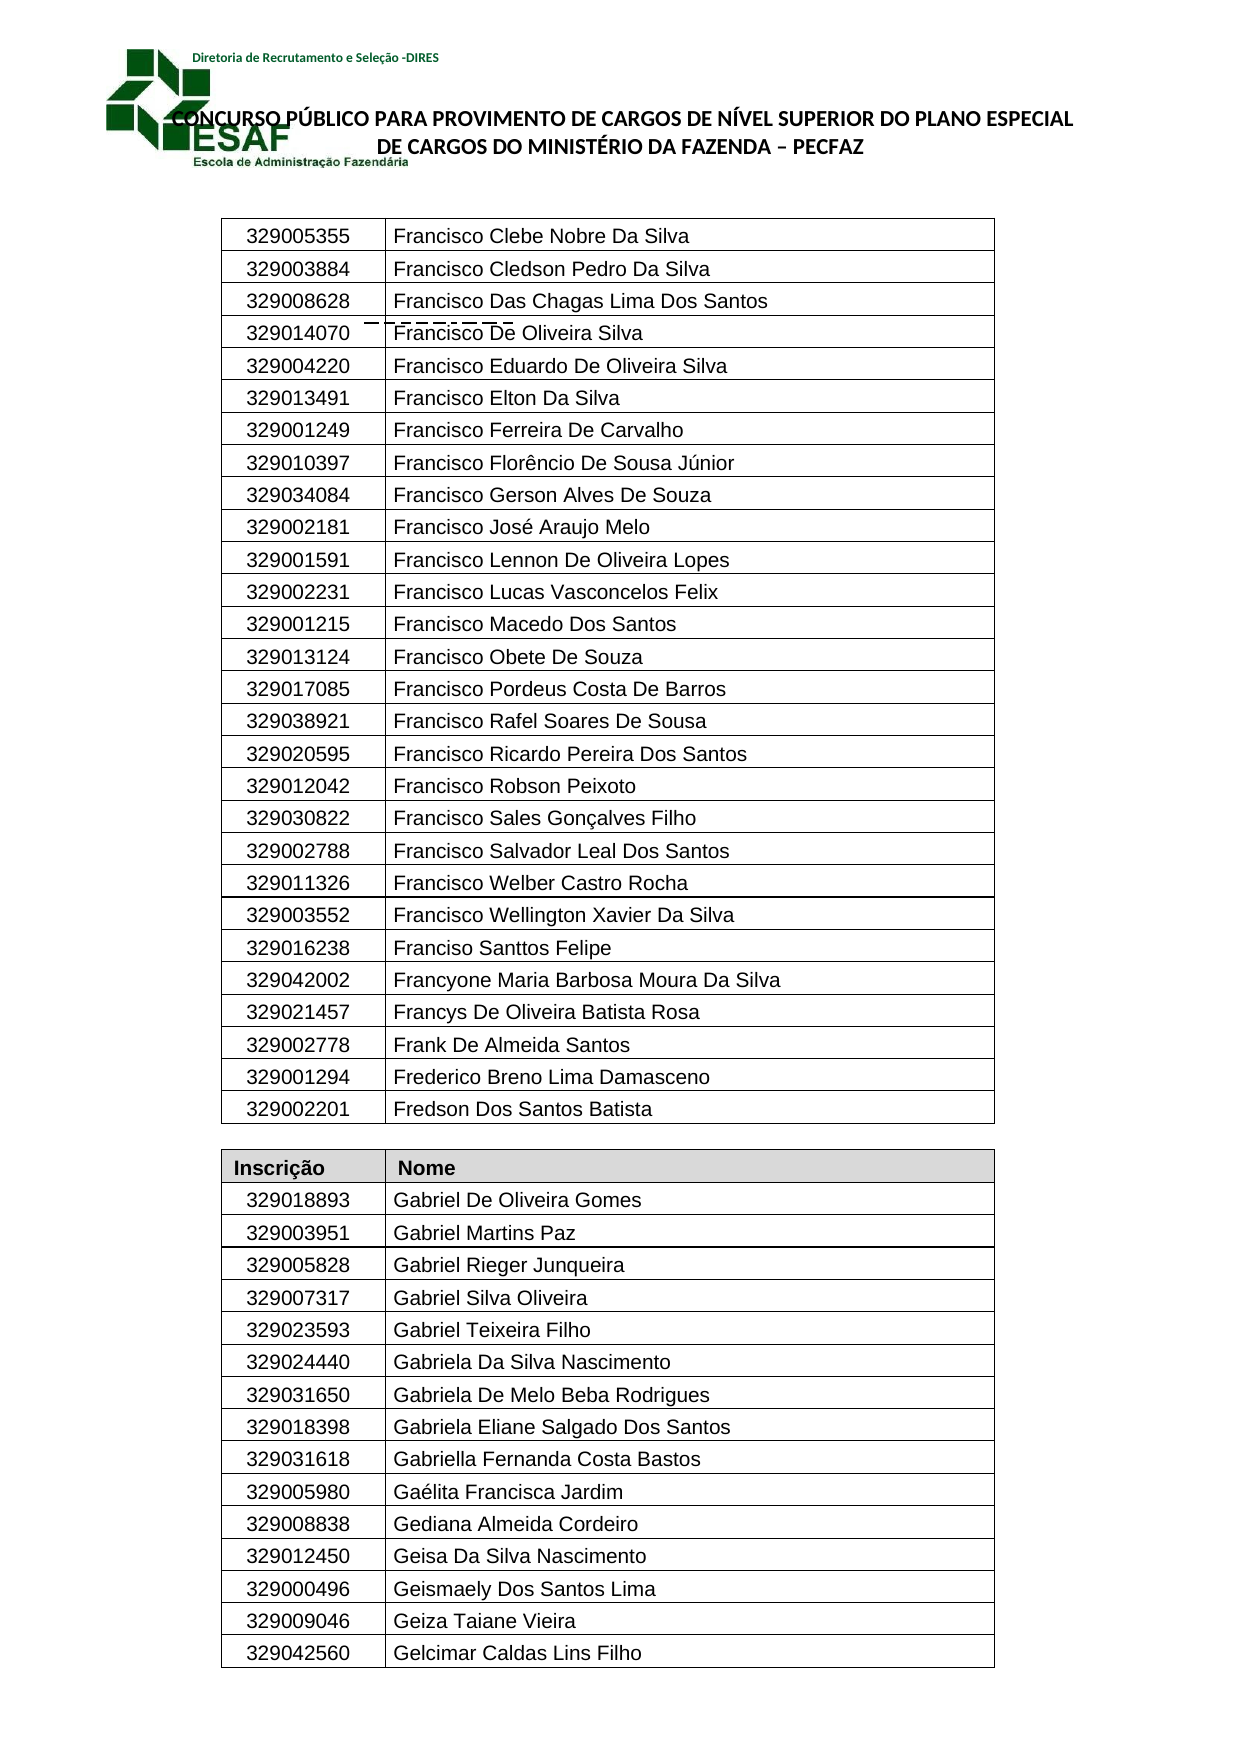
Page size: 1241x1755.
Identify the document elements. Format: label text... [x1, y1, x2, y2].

table_cell Francisco Cledson Pedro Da Silva [386, 251, 994, 282]
table_cell Gediana Almeida Cordeiro [386, 1506, 994, 1537]
table_cell Francisco Salvador Leal Dos Santos [386, 833, 994, 864]
table_cell Gabriel Teixeira Filho [386, 1312, 994, 1343]
table_cell 329003951 [222, 1215, 385, 1246]
table_cell Francisco Florêncio De Sousa Júnior [386, 445, 994, 476]
table_cell 329002231 [222, 574, 385, 606]
table_cell 329009046 [222, 1603, 385, 1634]
table_cell 329017085 [222, 671, 385, 702]
table_cell Francisco Clebe Nobre Da Silva [386, 219, 994, 250]
table_cell 329008838 [222, 1506, 385, 1537]
table_cell 329004220 [222, 348, 385, 379]
table_cell 329005828 [222, 1248, 385, 1279]
table_cell Francisco Wellington Xavier Da Silva [386, 898, 994, 929]
table_cell Geiza Taiane Vieira [386, 1603, 994, 1634]
table_cell 329002778 [222, 1027, 385, 1058]
table_cell Francisco Welber Castro Rocha [386, 865, 994, 896]
table_header Nome [386, 1150, 994, 1182]
table_cell Gabriella Fernanda Costa Bastos [386, 1441, 994, 1473]
table_cell 329001215 [222, 607, 385, 638]
table_cell 329031618 [222, 1441, 385, 1473]
table_cell 329034084 [222, 477, 385, 508]
table_cell 329002788 [222, 833, 385, 864]
table_cell Francisco Das Chagas Lima Dos Santos [386, 283, 994, 314]
table_cell Francyone Maria Barbosa Moura Da Silva [386, 962, 994, 993]
table_cell 329013491 [222, 380, 385, 412]
table_cell 329042560 [222, 1635, 385, 1667]
table_cell 329001591 [222, 542, 385, 573]
table_cell Francisco Lennon De Oliveira Lopes [386, 542, 994, 573]
table_cell 329003552 [222, 898, 385, 929]
table_cell 329038921 [222, 704, 385, 735]
table_cell 329030822 [222, 801, 385, 832]
table_cell Francisco Sales Gonçalves Filho [386, 801, 994, 832]
table_cell 329013124 [222, 639, 385, 670]
table_cell Gelcimar Caldas Lins Filho [386, 1635, 994, 1667]
table_cell Gabriel Silva Oliveira [386, 1280, 994, 1311]
table_cell Francisco Macedo Dos Santos [386, 607, 994, 638]
table_cell 329018398 [222, 1409, 385, 1440]
table_cell Francisco Robson Peixoto [386, 768, 994, 799]
table_cell Franciso Santtos Felipe [386, 930, 994, 961]
table_cell 329012450 [222, 1539, 385, 1570]
table_cell 329031650 [222, 1377, 385, 1408]
table_cell 329018893 [222, 1183, 385, 1214]
table_cell 329024440 [222, 1345, 385, 1376]
table_cell Francisco Obete De Souza [386, 639, 994, 670]
table_cell 329005355 [222, 219, 385, 250]
table_cell Francisco De Oliveira Silva [386, 316, 994, 347]
table_cell 329008628 [222, 283, 385, 314]
table_cell Francisco Rafel Soares De Sousa [386, 704, 994, 735]
table_cell Francys De Oliveira Batista Rosa [386, 995, 994, 1026]
table_cell Francisco Eduardo De Oliveira Silva [386, 348, 994, 379]
table_cell 329005980 [222, 1474, 385, 1505]
table_cell Francisco Ferreira De Carvalho [386, 413, 994, 444]
table_cell Francisco José Araujo Melo [386, 510, 994, 541]
table_cell Frank De Almeida Santos [386, 1027, 994, 1058]
table_cell 329010397 [222, 445, 385, 476]
table_cell Geisa Da Silva Nascimento [386, 1539, 994, 1570]
table_cell Francisco Gerson Alves De Souza [386, 477, 994, 508]
table_cell 329021457 [222, 995, 385, 1026]
table_cell Francisco Lucas Vasconcelos Felix [386, 574, 994, 606]
table_cell Gabriel Rieger Junqueira [386, 1248, 994, 1279]
table_cell 329002181 [222, 510, 385, 541]
table_cell 329042002 [222, 962, 385, 993]
table_cell 329001294 [222, 1059, 385, 1090]
table_cell Francisco Pordeus Costa De Barros [386, 671, 994, 702]
table_cell Frederico Breno Lima Damasceno [386, 1059, 994, 1090]
table_cell 329001249 [222, 413, 385, 444]
table_cell Fredson Dos Santos Batista [386, 1091, 994, 1123]
table_header Inscrição [222, 1150, 385, 1182]
table_cell Francisco Ricardo Pereira Dos Santos [386, 736, 994, 767]
table_cell 329012042 [222, 768, 385, 799]
table_cell Gabriela Eliane Salgado Dos Santos [386, 1409, 994, 1440]
table_cell 329016238 [222, 930, 385, 961]
table_cell Gabriel Martins Paz [386, 1215, 994, 1246]
table_cell Gabriela De Melo Beba Rodrigues [386, 1377, 994, 1408]
table_cell 329014070 [222, 316, 385, 347]
table_cell Gabriela Da Silva Nascimento [386, 1345, 994, 1376]
table_cell 329003884 [222, 251, 385, 282]
table_cell Francisco Elton Da Silva [386, 380, 994, 412]
table_cell Gaélita Francisca Jardim [386, 1474, 994, 1505]
table_cell 329011326 [222, 865, 385, 896]
table_cell 329007317 [222, 1280, 385, 1311]
table_cell 329023593 [222, 1312, 385, 1343]
table_cell Geismaely Dos Santos Lima [386, 1571, 994, 1602]
table_cell 329002201 [222, 1091, 385, 1123]
table_cell Gabriel De Oliveira Gomes [386, 1183, 994, 1214]
table_cell 329020595 [222, 736, 385, 767]
table_cell 329000496 [222, 1571, 385, 1602]
